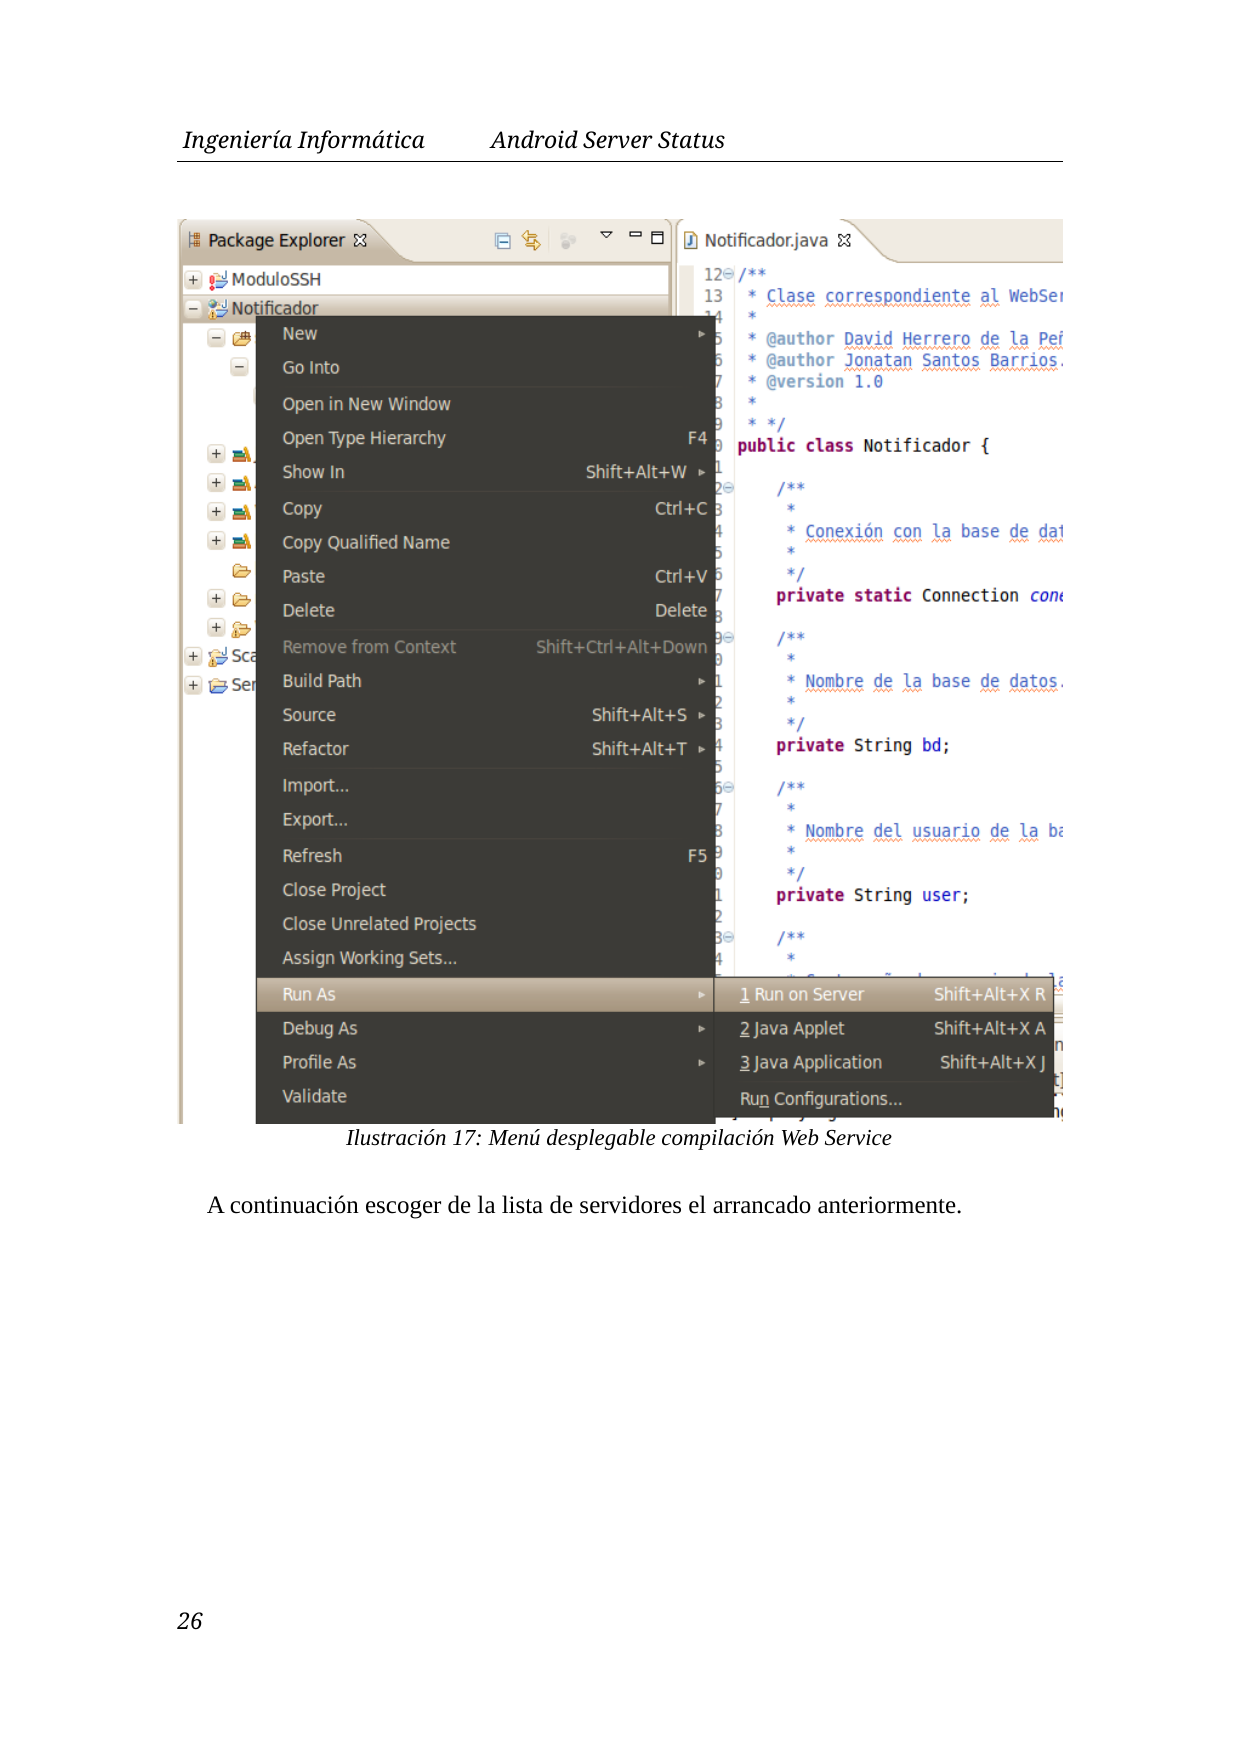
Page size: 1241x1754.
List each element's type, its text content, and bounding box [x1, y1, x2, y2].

picture [177, 219, 1063, 1124]
text A continuación escoger de la lista de servidores el arrancado anteriormente. [177, 1190, 1063, 1219]
text Ilustración 17: Menú desplegable compilación Web Service [177, 1124, 1063, 1150]
